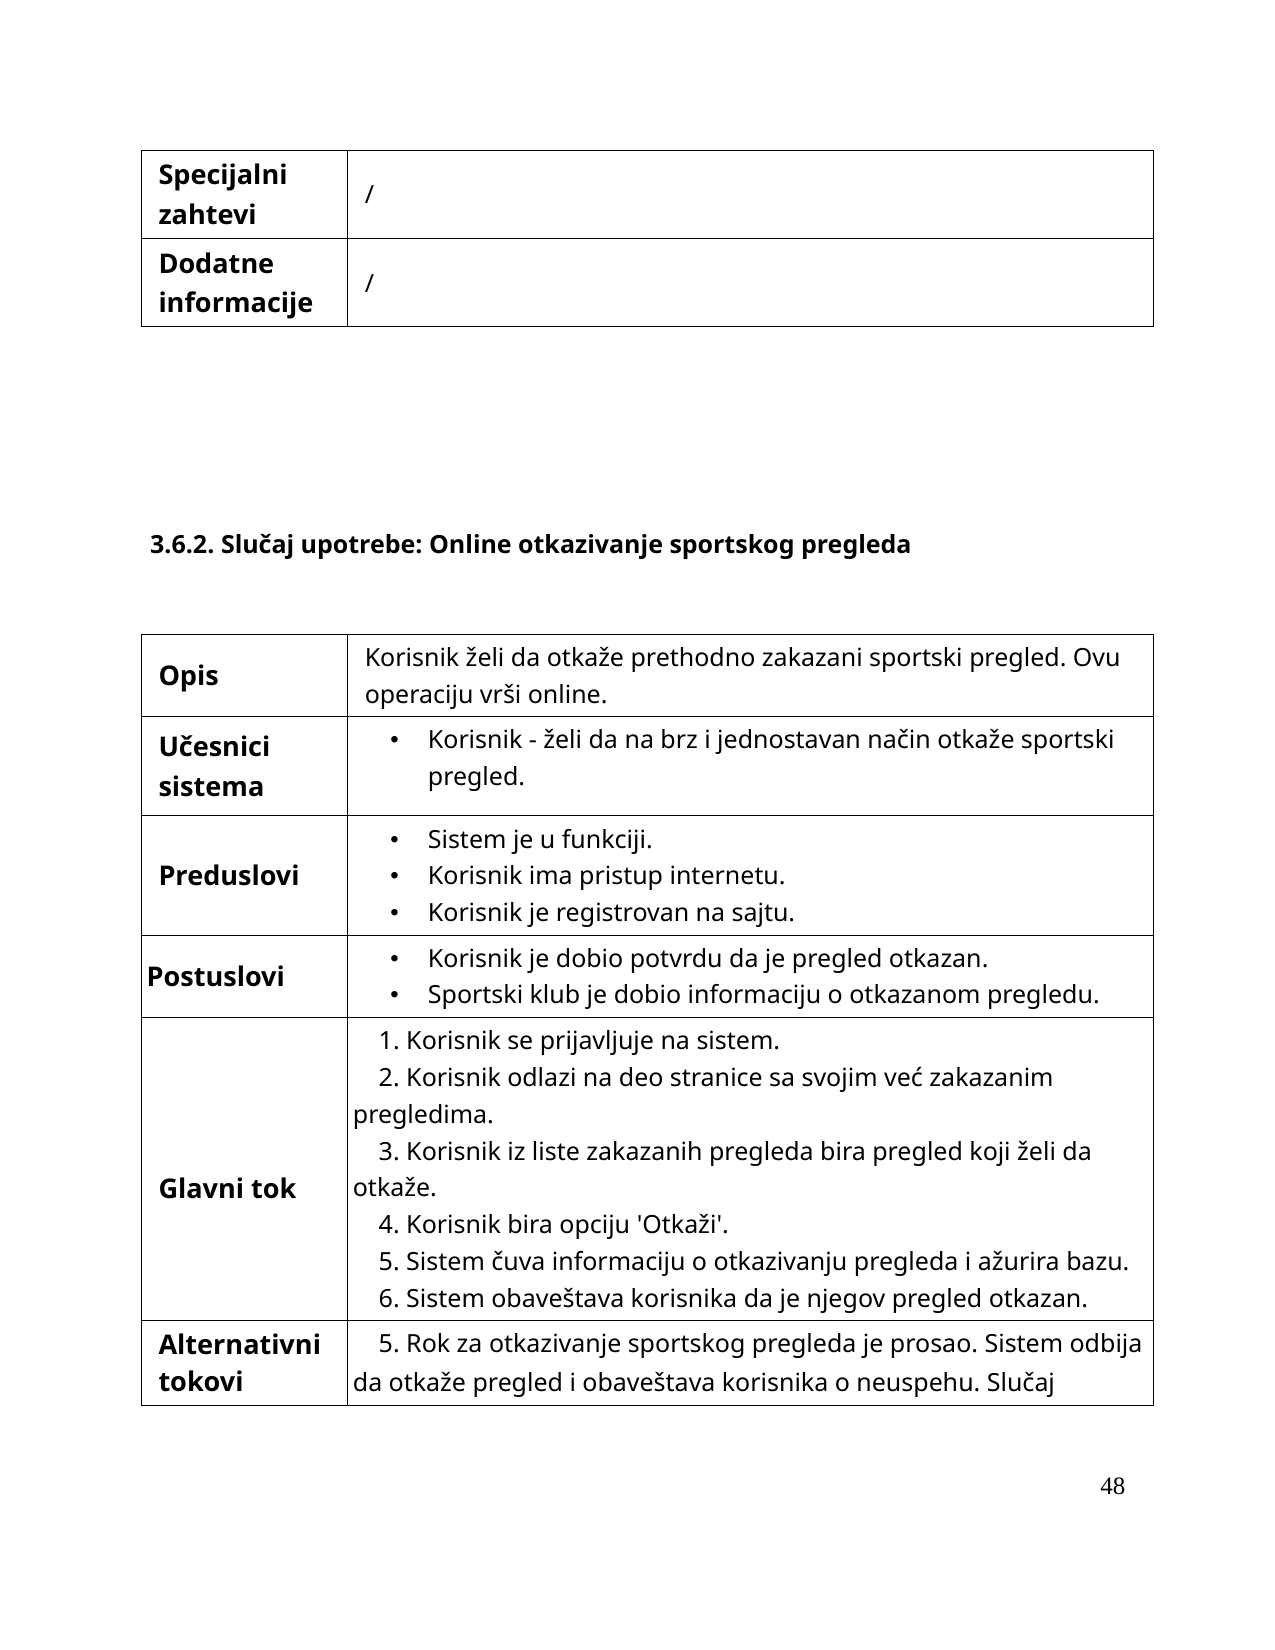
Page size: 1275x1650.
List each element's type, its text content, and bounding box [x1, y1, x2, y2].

table_cell / [348, 239, 1153, 326]
table_cell Glavni tok [142, 1018, 347, 1320]
table_cell Učesnici sistema [142, 717, 347, 815]
table_cell Alternativni tokovi [142, 1321, 347, 1405]
table_cell / [348, 151, 1153, 238]
table_header Opis [142, 635, 347, 716]
table_cell Dodatne informacije [142, 239, 347, 326]
table_cell Sistem je u funkciji. Korisnik ima pristup internetu. Korisnik je registrovan na sajtu. [348, 816, 1153, 934]
table_cell Specijalni zahtevi [142, 151, 347, 238]
table_cell 5. Rok za otkazivanje sportskog pregleda je prosao. Sistem odbija da otkaže pregled i obaveštava korisnika o neuspehu. Slučaj [348, 1321, 1153, 1405]
table_cell Korisnik - želi da na brz i jednostavan način otkaže sportski pregled. [348, 717, 1153, 815]
table_cell Preduslovi [142, 816, 347, 934]
text 3.6.2. Slučaj upotrebe: Online otkazivanje sportskog pregleda [150, 527, 1125, 561]
table_cell Korisnik je dobio potvrdu da je pregled otkazan. Sportski klub je dobio informaciju o otkazanom pregledu. [348, 936, 1153, 1017]
table_cell 1. Korisnik se prijavljuje na sistem. 2. Korisnik odlazi na deo stranice sa svojim već zakazanim pregledima. 3. Korisnik iz liste zakazanih pregleda bira pregled koji želi da otkaže. 4. Korisnik bira opciju 'Otkaži'. 5. Sistem čuva informaciju o otkazivanju pregleda i ažurira bazu. 6. Sistem obaveštava korisnika da je njegov pregled otkazan. [348, 1018, 1153, 1320]
table_cell Postuslovi [142, 936, 347, 1017]
table_header Korisnik želi da otkaže prethodno zakazani sportski pregled. Ovu operaciju vrši online. [348, 635, 1153, 716]
